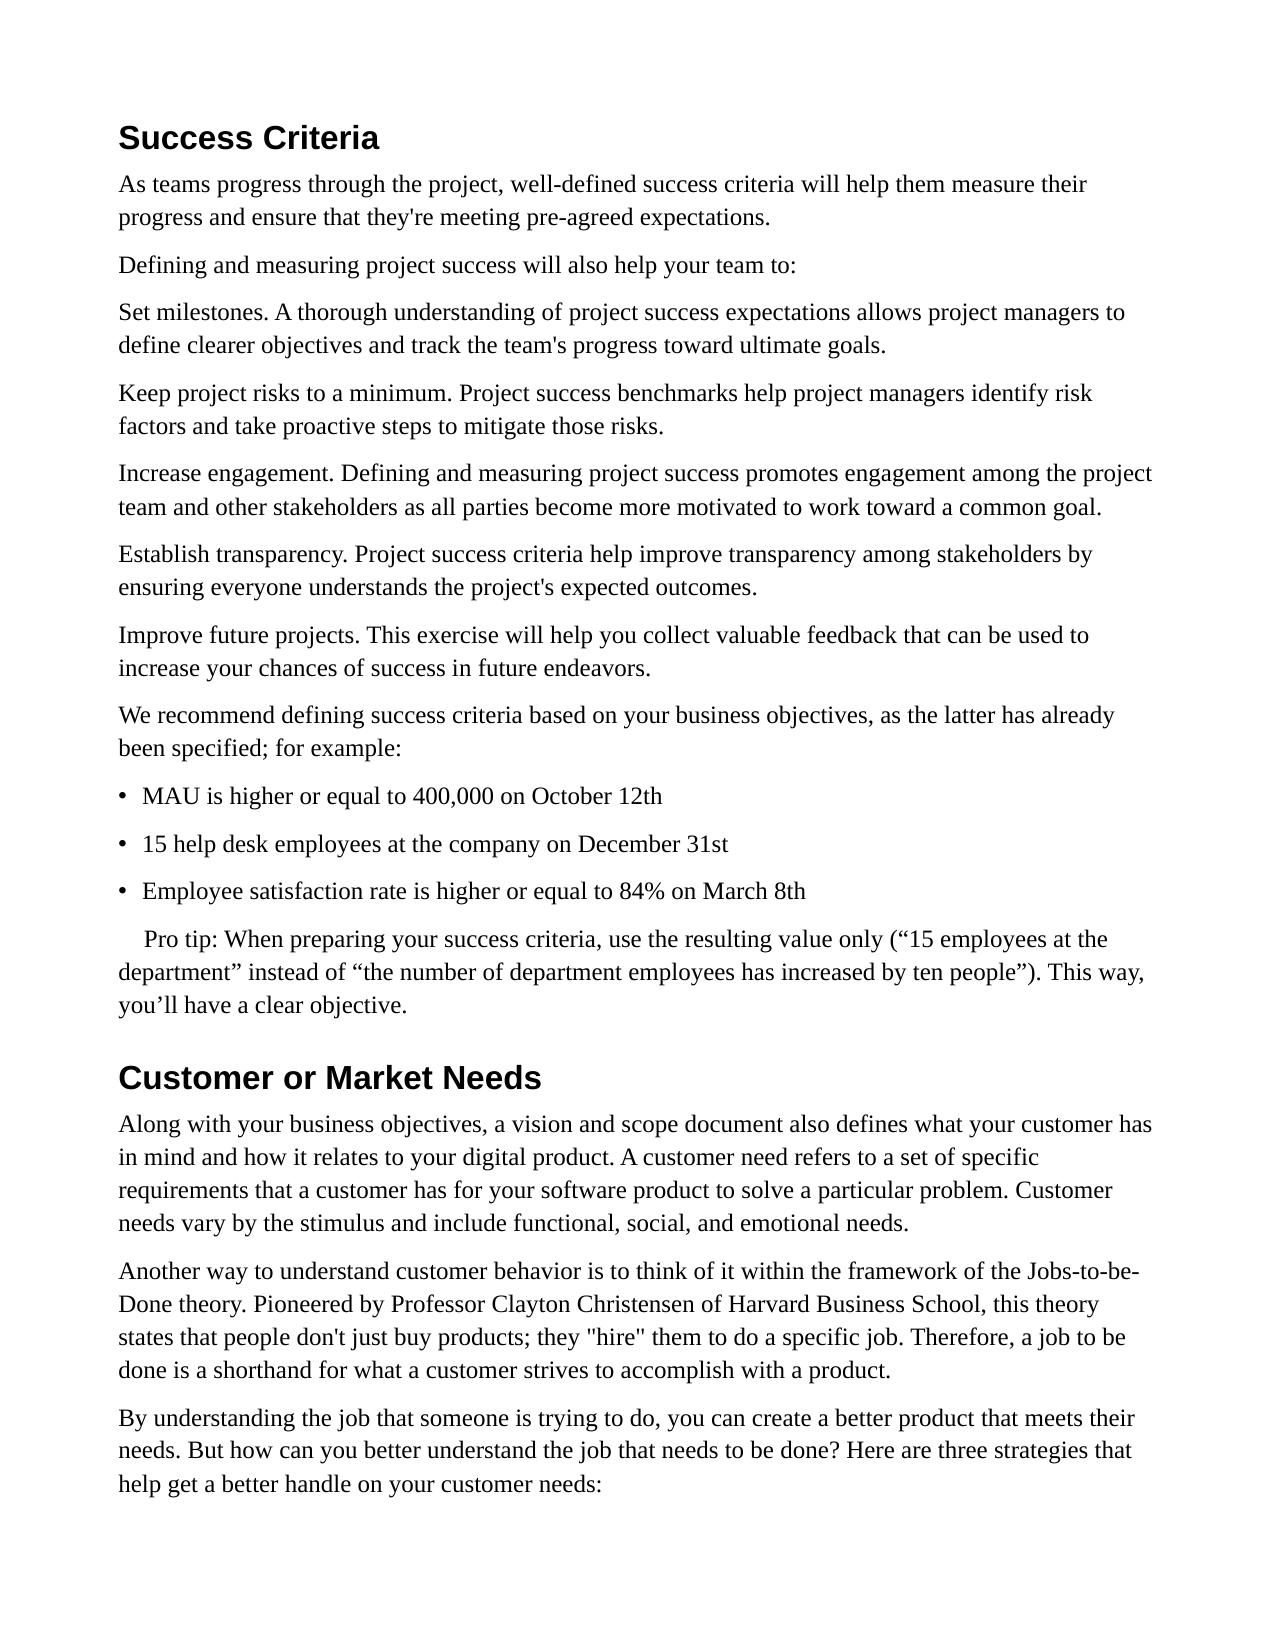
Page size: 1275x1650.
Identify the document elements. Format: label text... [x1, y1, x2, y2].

text By understanding the job that someone is trying to do, you can create a better product that meets their needs. But how can you better understand the job that needs to be done? Here are three strategies that help get a better handle on your customer needs: [118, 1403, 1157, 1497]
list MAU is higher or equal to 400,000 on October 12th [118, 781, 1157, 810]
text Establish transparency. Project success criteria help improve transparency among stakeholders by ensuring everyone understands the project's expected outcomes. [118, 539, 1157, 601]
text Keep project risks to a minimum. Project success benchmarks help project managers identify risk factors and take proactive steps to mitigate those risks. [118, 378, 1157, 440]
text Along with your business objectives, a vision and scope document also defines what your customer has in mind and how it relates to your digital product. A customer need refers to a set of specific requirements that a customer has for your software product to solve a particular problem. Customer needs vary by the stimulus and include functional, social, and emotional needs. [118, 1109, 1157, 1237]
text Improve future projects. This exercise will help you collect valuable feedback that can be used to increase your chances of success in future endeavors. [118, 620, 1157, 682]
text Increase engagement. Defining and measuring project success promotes engagement among the project team and other stakeholders as all parties become more motivated to work toward a common goal. [118, 458, 1157, 520]
text Defining and measuring project success will also help your team to: [118, 250, 1157, 278]
text Set milestones. A thorough understanding of project success expectations allows project managers to define clearer objectives and track the team's progress toward ultimate goals. [118, 297, 1157, 359]
text 🧠 Pro tip: When preparing your success criteria, use the resulting value only (“15 employees at the department” instead of “the number of department employees has increased by ten people”). This way, you’ll have a clear objective. [118, 924, 1157, 1019]
subtitle Success Criteria [118, 118, 1157, 157]
text We recommend defining success criteria based on your business objectives, as the latter has already been specified; for example: [118, 700, 1157, 762]
subtitle Customer or Market Needs [118, 1058, 1157, 1097]
list Employee satisfaction rate is higher or equal to 84% on March 8th [118, 876, 1157, 905]
list 15 help desk employees at the company on December 31st [118, 829, 1157, 857]
text As teams progress through the project, well-defined success criteria will help them measure their progress and ensure that they're meeting pre-agreed expectations. [118, 169, 1157, 231]
text Another way to understand customer behavior is to think of it within the framework of the Jobs-to-be-Done theory. Pioneered by Professor Clayton Christensen of Harvard Business School, this theory states that people don't just buy products; they "hire" them to do a specific job. Therefore, a job to be done is a shorthand for what a customer strives to accomplish with a product. [118, 1256, 1157, 1384]
